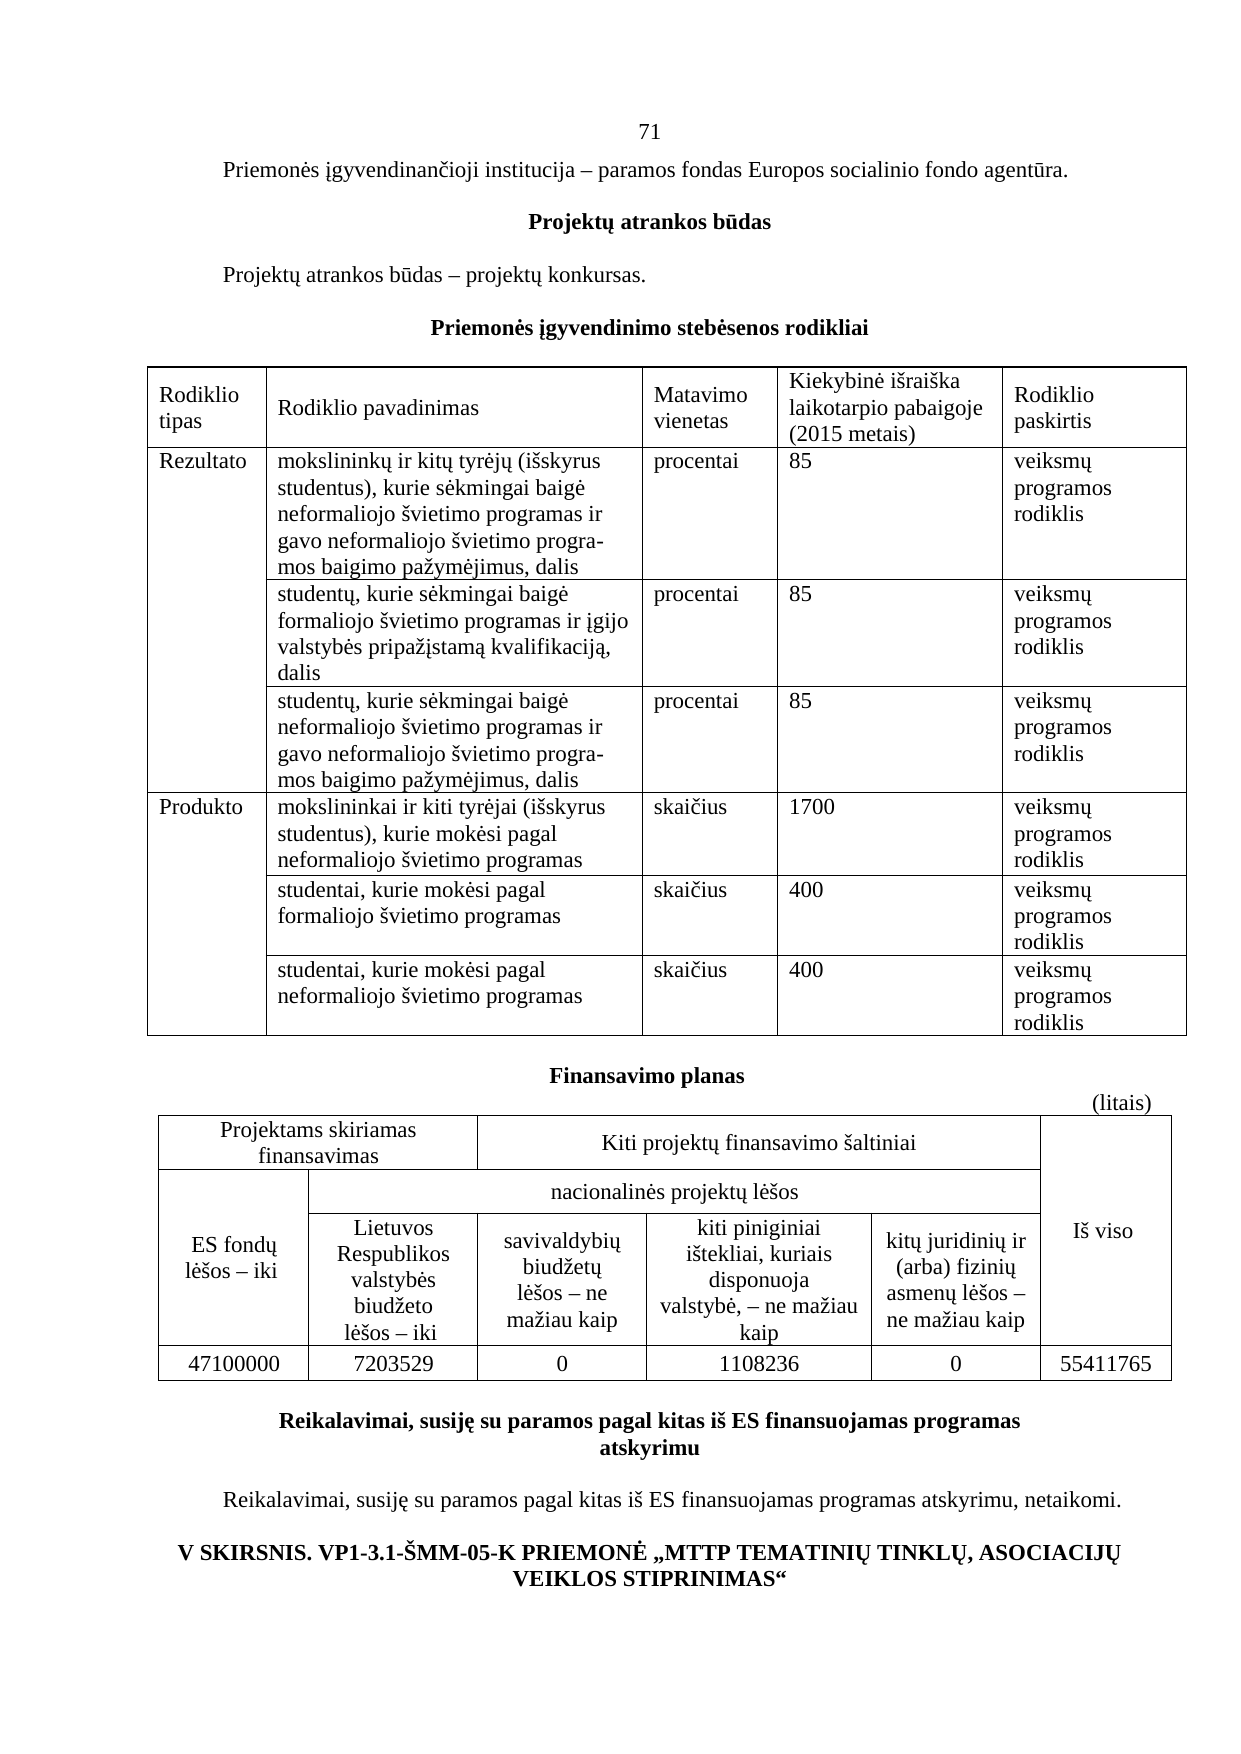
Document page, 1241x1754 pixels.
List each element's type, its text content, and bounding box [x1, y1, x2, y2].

table_cell studentai, kurie mokėsi pagal formaliojo švietimo programas [267, 876, 642, 955]
table_cell Rezultato [148, 448, 266, 792]
table_cell savivaldybių biudžetų lėšos – ne mažiau kaip [478, 1214, 646, 1345]
text Projektų atrankos būdas – projektų konkursas. [148, 261, 1152, 287]
table_cell skaičius [643, 876, 777, 955]
table_header Projektams skiriamas finansavimas [159, 1116, 477, 1169]
text Priemonės įgyvendinančioji institucija – paramos fondas Europos socialinio fondo agentūra. [148, 156, 1152, 182]
table_cell kitų juridinių ir (arba) fizinių asmenų lėšos – ne mažiau kaip [872, 1214, 1040, 1345]
table_cell 400 [778, 956, 1002, 1035]
table_header Kiti projektų finansavimo šaltiniai [478, 1116, 1040, 1169]
table_cell veiksmų programos rodiklis [1003, 956, 1186, 1035]
table_cell veiksmų programos rodiklis [1003, 687, 1186, 792]
table_cell mokslininkų ir kitų tyrėjų (išskyrus studentus), kurie sėkmingai baigė neformaliojo švietimo programas ir gavo neformaliojo švietimo progra­mos baigimo pažymėjimus, dalis [267, 448, 642, 579]
table_cell 400 [778, 876, 1002, 955]
table_cell 0 [872, 1346, 1040, 1380]
table_cell mokslininkai ir kiti tyrėjai (išskyrus studentus), kurie mokėsi pagal neformaliojo švietimo programas [267, 793, 642, 875]
text Finansavimo planas [148, 1062, 1152, 1089]
table_cell Lietuvos Respublikos valstybės biudžeto lėšos – iki [309, 1214, 477, 1345]
table_header Rodiklio tipas [148, 368, 266, 447]
table_cell veiksmų programos rodiklis [1003, 876, 1186, 955]
table_cell 85 [778, 448, 1002, 579]
table_cell veiksmų programos rodiklis [1003, 580, 1186, 686]
table_cell studentai, kurie mokėsi pagal neformaliojo švietimo programas [267, 956, 642, 1035]
text Priemonės įgyvendinimo stebėsenos rodikliai [148, 314, 1152, 340]
table_cell skaičius [643, 956, 777, 1035]
table_cell 47100000 [159, 1346, 308, 1380]
text Reikalavimai, susiję su paramos pagal kitas iš ES finansuojamas programas atskyrimu, netaikomi. [148, 1486, 1152, 1513]
subtitle V SKIRSNIS. VP1-3.1-ŠMM-05-K PRIEMONĖ „MTTP TEMATINIŲ TINKLŲ, ASOCIACIJŲ VEIKLOS STIPRINIMAS“ [148, 1539, 1152, 1592]
table_header Rodiklio pavadinimas [267, 368, 642, 447]
table_cell procentai [643, 580, 777, 686]
table_header Kiekybinė išraiška laikotarpio pabaigoje (2015 metais) [778, 368, 1002, 447]
table_cell skaičius [643, 793, 777, 875]
table_cell 0 [478, 1346, 646, 1380]
table_cell veiksmų programos rodiklis [1003, 793, 1186, 875]
table_cell studentų, kurie sėkmingai baigė formaliojo švietimo programas ir įgijo valstybės pripažįstamą kvalifikaciją, dalis [267, 580, 642, 686]
table_cell 7203529 [309, 1346, 477, 1380]
table_cell ES fondų lėšos – iki [159, 1170, 308, 1345]
table_cell 1700 [778, 793, 1002, 875]
table_header Matavimo vienetas [643, 368, 777, 447]
table_cell kiti piniginiai ištekliai, kuriais disponuoja valstybė, – ne mažiau kaip [647, 1214, 871, 1345]
table_cell veiksmų programos rodiklis [1003, 448, 1186, 579]
table_cell procentai [643, 448, 777, 579]
table_cell 85 [778, 687, 1002, 792]
table_header Rodiklio paskirtis [1003, 368, 1186, 447]
text (litais) [148, 1089, 1152, 1115]
text Projektų atrankos būdas [148, 208, 1152, 235]
table_cell nacionalinės projektų lėšos [309, 1170, 1040, 1212]
table_cell studentų, kurie sėkmingai baigė neformaliojo švietimo programas ir gavo neformaliojo švietimo progra­mos baigimo pažymėjimus, dalis [267, 687, 642, 792]
table_cell Produkto [148, 793, 266, 1035]
table_cell 55411765 [1041, 1346, 1171, 1380]
table_cell 85 [778, 580, 1002, 686]
table_cell procentai [643, 687, 777, 792]
table_header Iš viso [1041, 1116, 1171, 1345]
text Reikalavimai, susiję su paramos pagal kitas iš ES finansuojamas programas atskyrimu [148, 1407, 1152, 1460]
table_cell 1108236 [647, 1346, 871, 1380]
